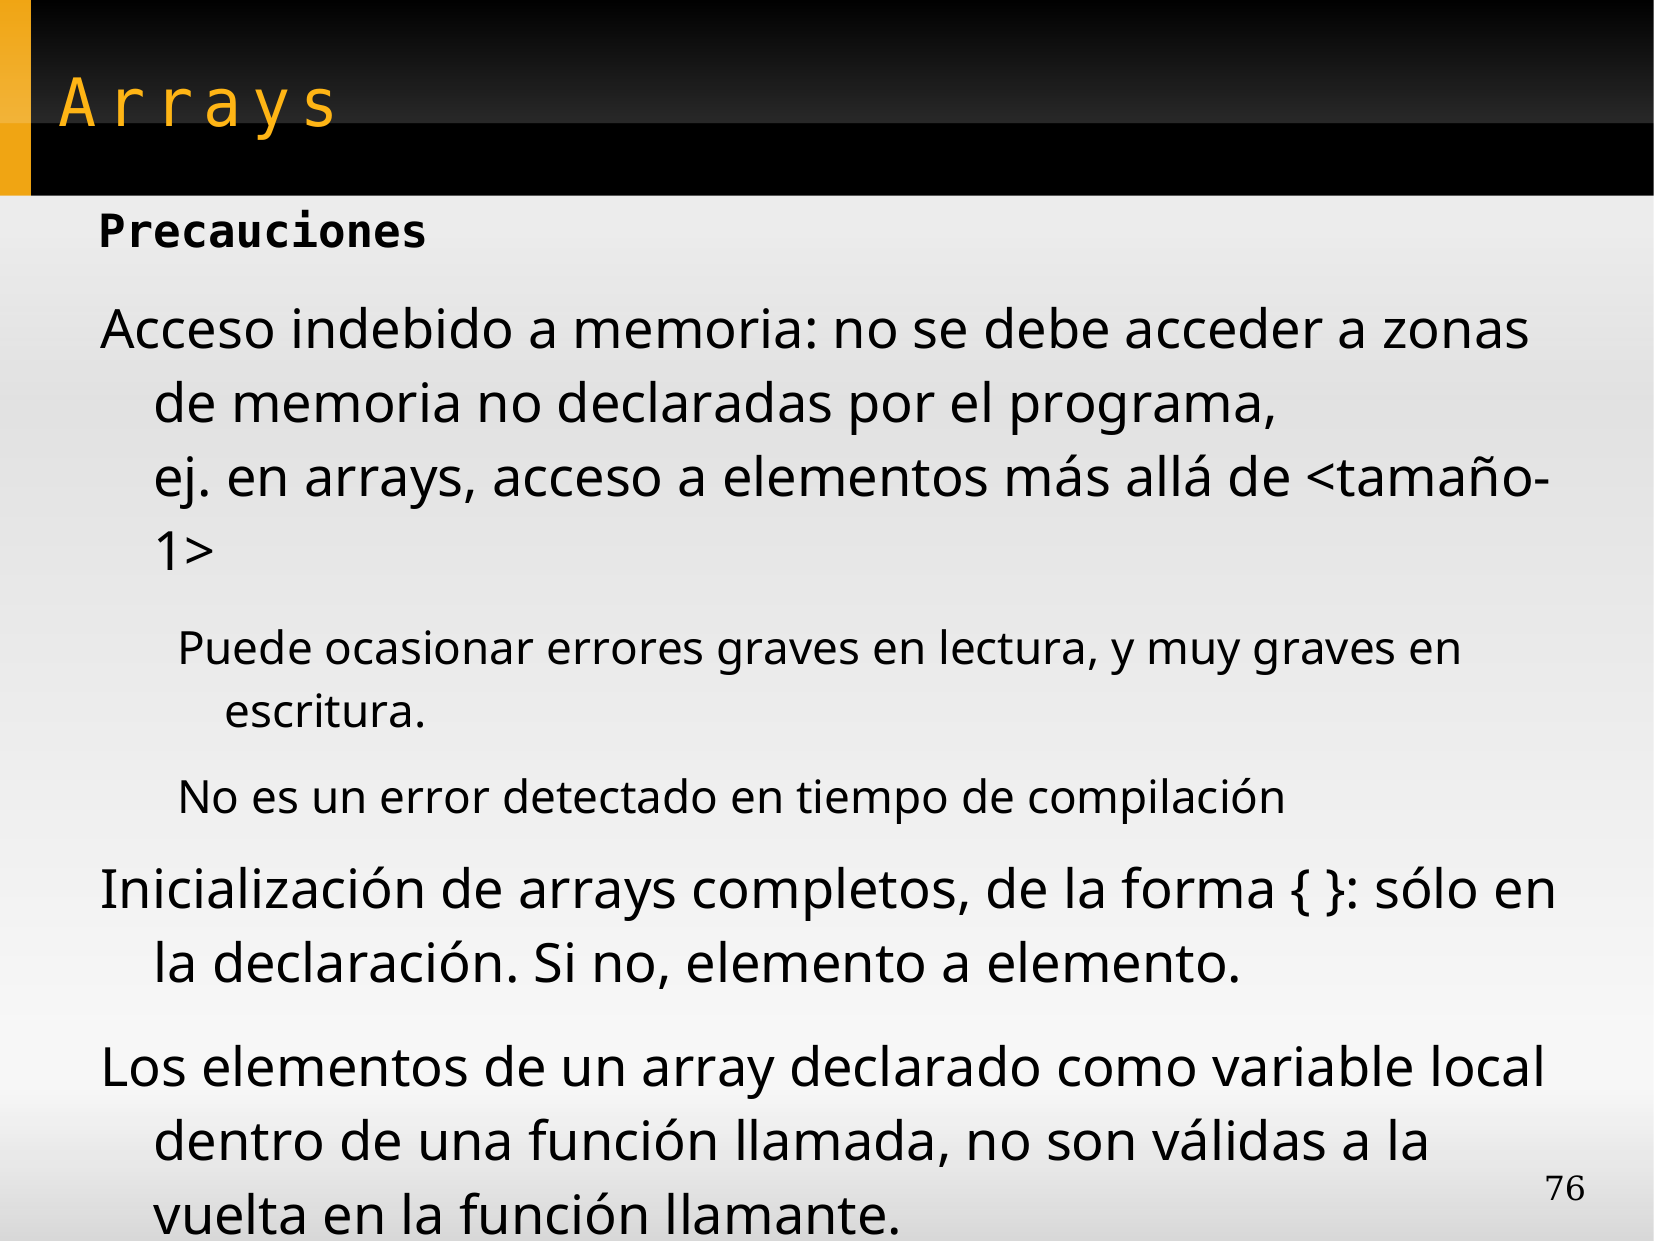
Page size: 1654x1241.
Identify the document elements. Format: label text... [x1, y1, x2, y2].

list Acceso indebido a memoria: no se debe acceder a zonas de memoria no declaradas por el programa, ej. en arrays, acceso a elementos más allá de <tamaño-1> Puede ocasionar errores graves en lectura, y muy graves en escritura. No es un error detectado en tiempo de compilación Inicialización de arrays completos, de la forma { }: sólo en la declaración. Si no, elemento a elemento. Los elementos de un array declarado como variable local dentro de una función llamada, no son válidas a la vuelta en la función llamante. [82, 290, 1571, 1109]
title Arrays [59, 29, 1595, 178]
picture [0, 0, 1654, 1241]
text_box Precauciones [83, 197, 443, 266]
